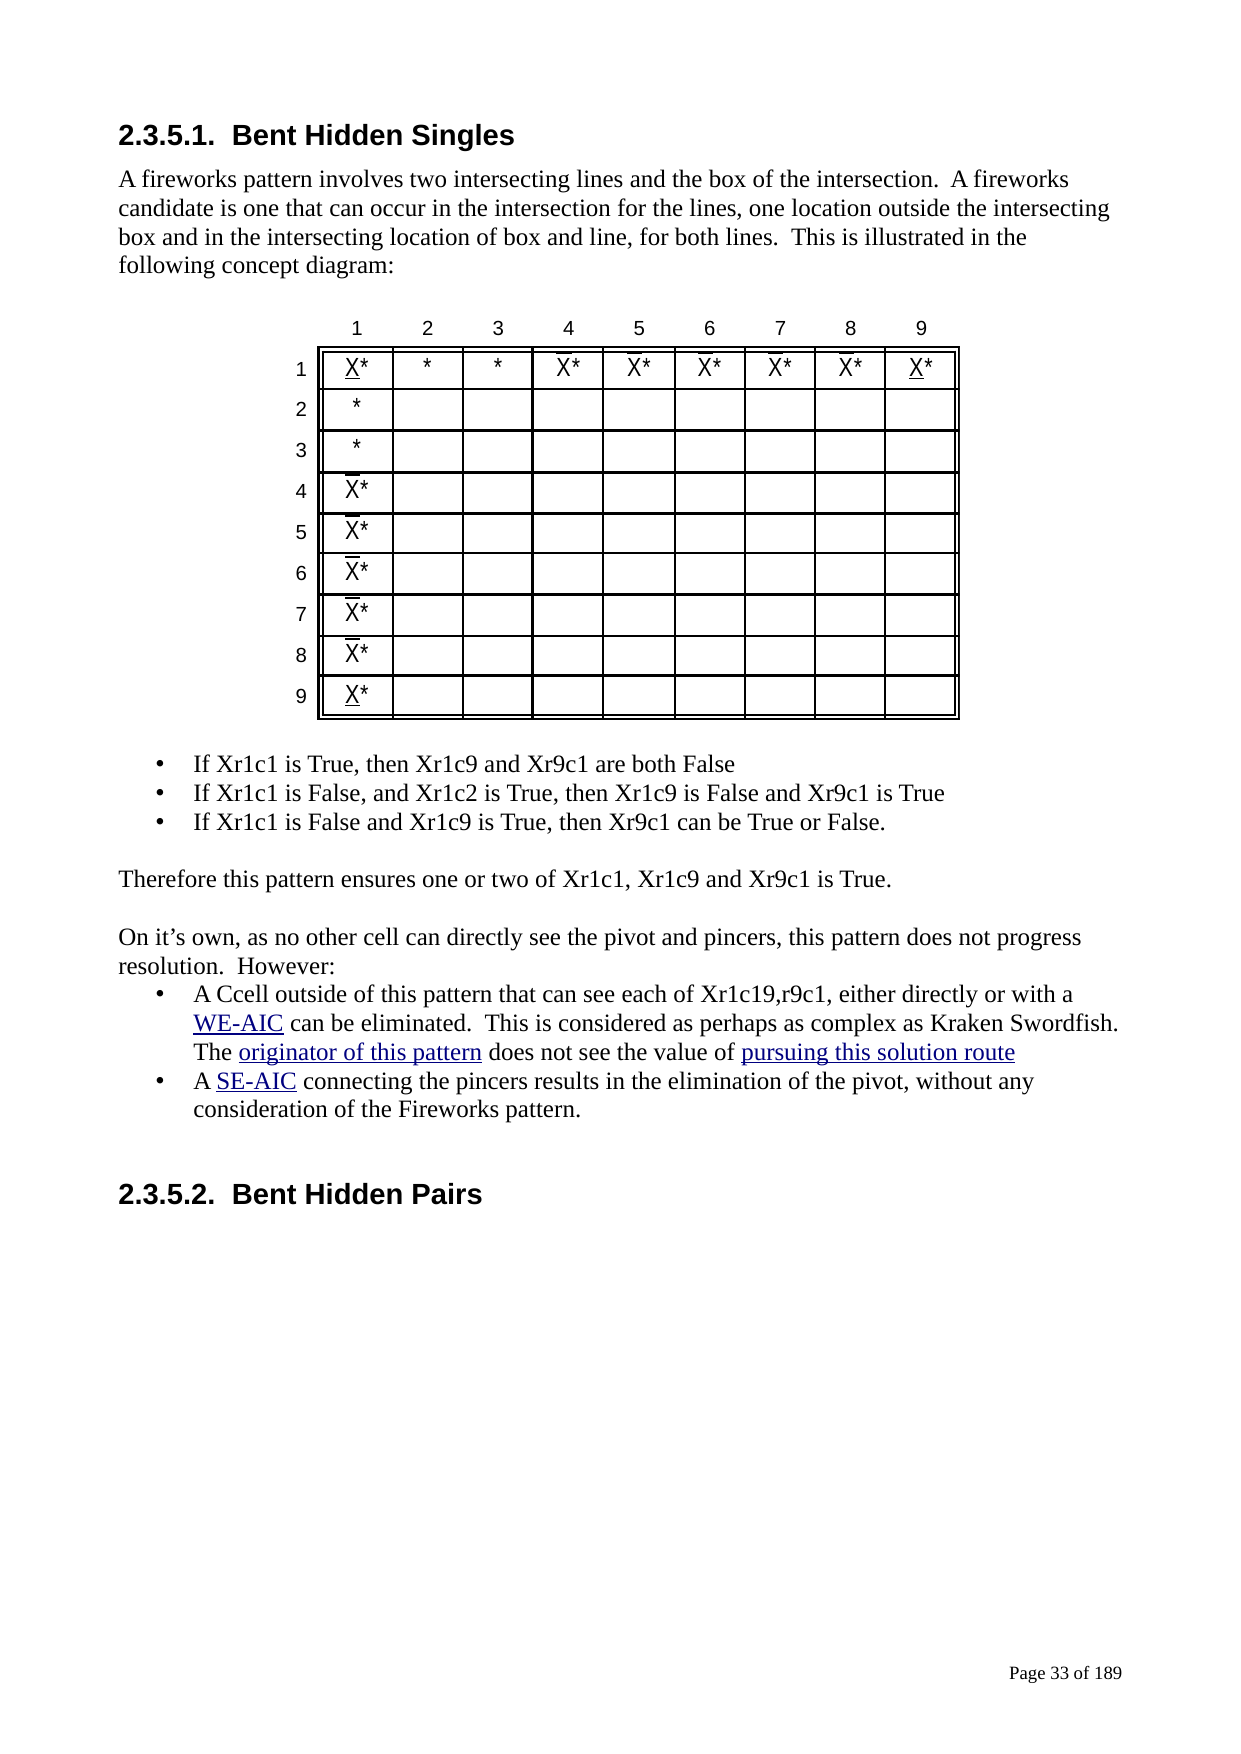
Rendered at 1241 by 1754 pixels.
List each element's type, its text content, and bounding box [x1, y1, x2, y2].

subtitle Bent Hidden Pairs [118, 1177, 1122, 1211]
list If Xr1c1 is True, then Xr1c9 and Xr9c1 are both False [156, 749, 1122, 778]
list A SE-AIC connecting the pincers results in the elimination of the pivot, without any consideration of the Fireworks pattern. [156, 1066, 1122, 1123]
list If Xr1c1 is False, and Xr1c2 is True, then Xr1c9 is False and Xr9c1 is True [156, 778, 1122, 807]
list A Ccell outside of this pattern that can see each of Xr1c19,r9c1, either directly or with a WE-AIC can be eliminated. This is considered as perhaps as complex as Kraken Swordfish. The originator of this pattern does not see the value of pursuing this solution route [156, 979, 1122, 1066]
text On it’s own, as no other cell can directly see the pivot and pincers, this pattern does not progress resolution. However: [118, 922, 1122, 979]
text A fireworks pattern involves two intersecting lines and the box of the intersection. A fireworks candidate is one that can occur in the intersection for the lines, one location outside the intersecting box and in the intersecting location of box and line, for both lines. This is illustrated in the following concept diagram: [118, 164, 1122, 279]
subtitle Bent Hidden Singles [118, 118, 1122, 152]
text Therefore this pattern ensures one or two of Xr1c1, Xr1c9 and Xr9c1 is True. [118, 864, 1122, 893]
list If Xr1c1 is False and Xr1c9 is True, then Xr9c1 can be True or False. [156, 807, 1122, 836]
